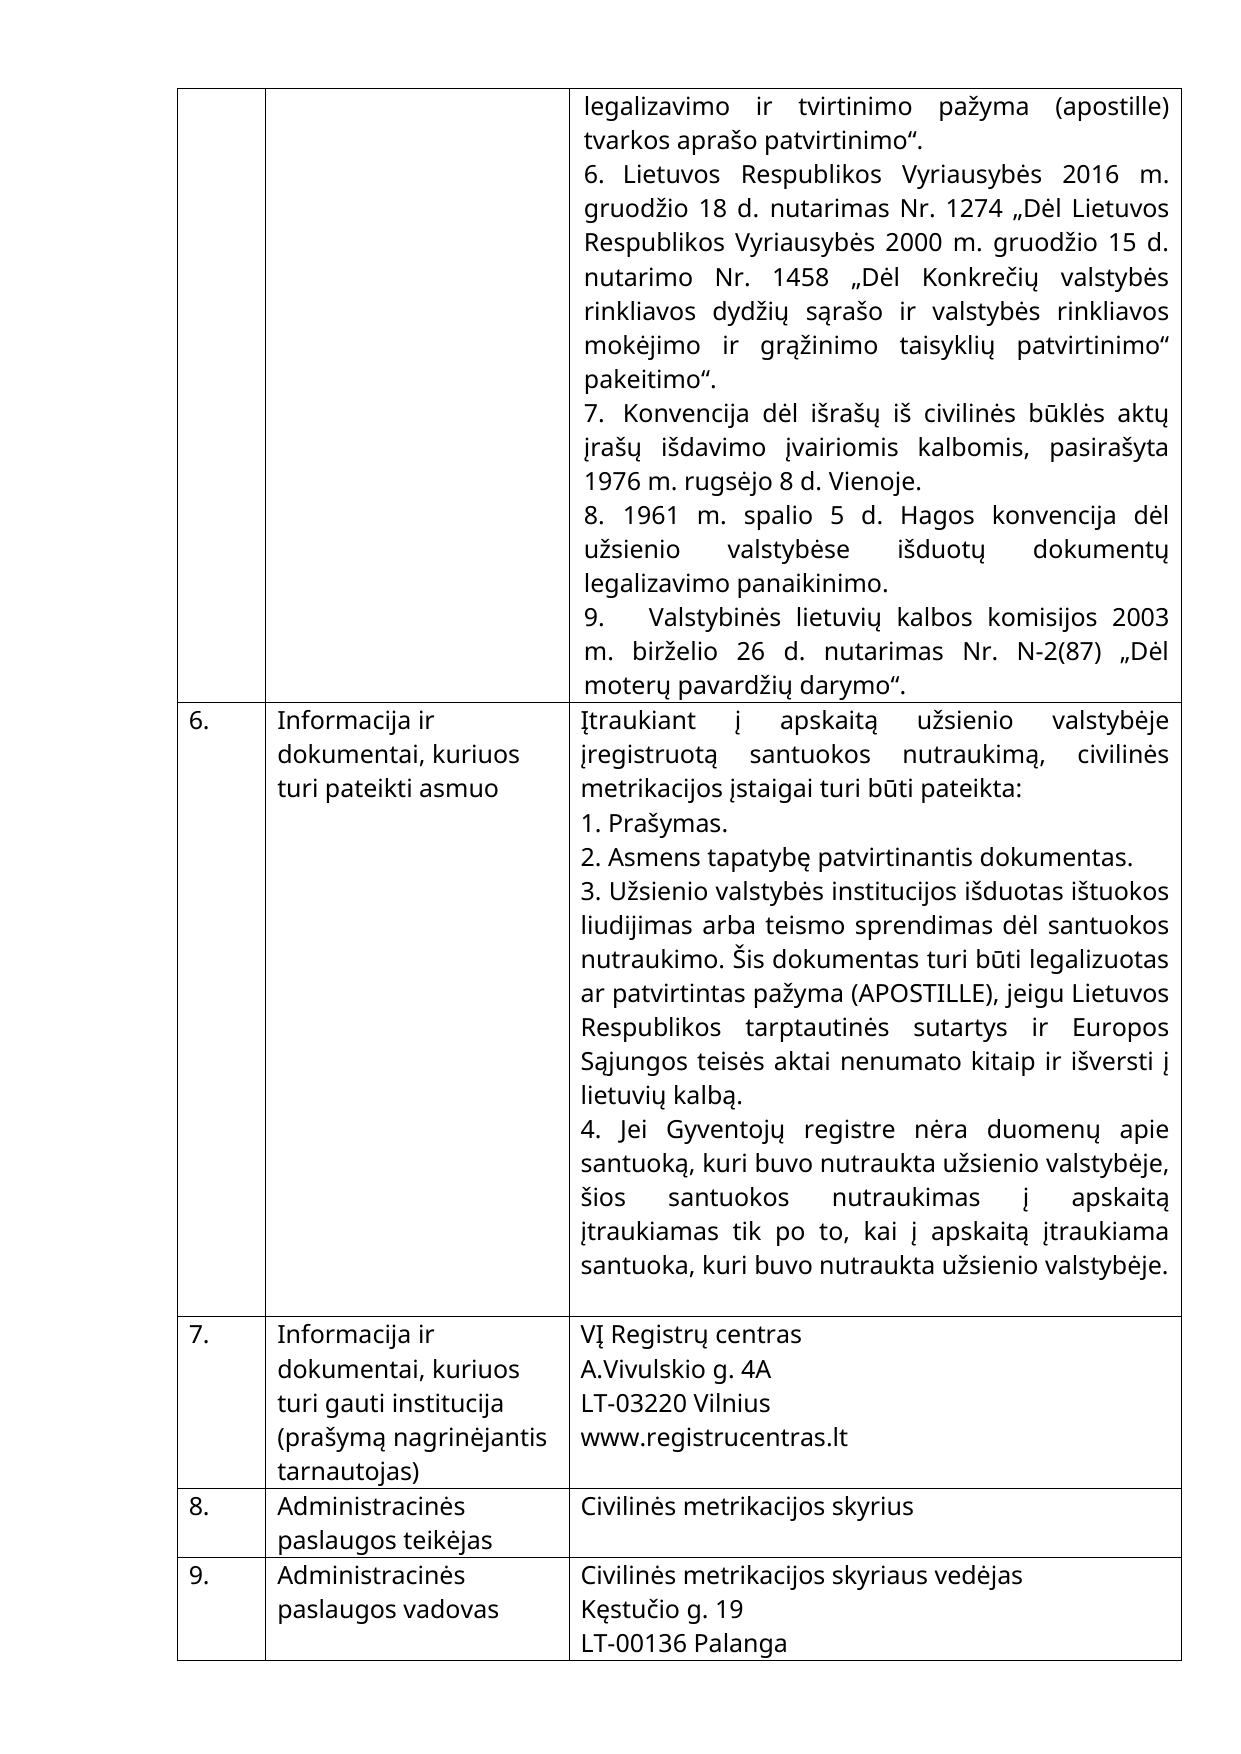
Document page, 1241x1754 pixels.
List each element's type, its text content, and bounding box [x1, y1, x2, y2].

table_cell 6. [178, 703, 265, 1316]
table_cell Įtraukiant į apskaitą užsienio valstybėje įregistruotą santuokos nutraukimą, civilinės metrikacijos įstaigai turi būti pateikta: 1. Prašymas. 2. Asmens tapatybę patvirtinantis dokumentas. 3. Užsienio valstybės institucijos išduotas ištuokos liudijimas arba teismo sprendimas dėl santuokos nutraukimo. Šis dokumentas turi būti legalizuotas ar patvirtintas pažyma (APOSTILLE), jeigu Lietuvos Respublikos tarptautinės sutartys ir Europos Sąjungos teisės aktai nenumato kitaip ir išversti į lietuvių kalbą. 4. Jei Gyventojų registre nėra duomenų apie santuoką, kuri buvo nutraukta užsienio valstybėje, šios santuokos nutraukimas į apskaitą įtraukiamas tik po to, kai į apskaitą įtraukiama santuoka, kuri buvo nutraukta užsienio valstybėje. [570, 703, 1181, 1316]
table_cell Civilinės metrikacijos skyrius [570, 1489, 1181, 1557]
table_cell 7. [178, 1317, 265, 1487]
table_cell [178, 89, 265, 702]
table_cell Informacija ir dokumentai, kuriuos turi gauti institucija (prašymą nagrinėjantis tarnautojas) [266, 1317, 569, 1487]
table_cell [266, 89, 569, 702]
table_cell Civilinės metrikacijos skyriaus vedėjas Kęstučio g. 19 LT-00136 Palanga [570, 1558, 1181, 1660]
table_cell Administracinės paslaugos teikėjas [266, 1489, 569, 1557]
table_cell 8. [178, 1489, 265, 1557]
table_cell VĮ Registrų centras A.Vivulskio g. 4A LT-03220 Vilnius www.registrucentras.lt [570, 1317, 1181, 1487]
table_cell legalizavimo ir tvirtinimo pažyma (apostille) tvarkos aprašo patvirtinimo“. 6. Lietuvos Respublikos Vyriausybės 2016 m. gruodžio 18 d. nutarimas Nr. 1274 „Dėl Lietuvos Respublikos Vyriausybės 2000 m. gruodžio 15 d. nutarimo Nr. 1458 „Dėl Konkrečių valstybės rinkliavos dydžių sąrašo ir valstybės rinkliavos mokėjimo ir grąžinimo taisyklių patvirtinimo“ pakeitimo“. 7. Konvencija dėl išrašų iš civilinės būklės aktų įrašų išdavimo įvairiomis kalbomis, pasirašyta 1976 m. rugsėjo 8 d. Vienoje. 8. 1961 m. spalio 5 d. Hagos konvencija dėl užsienio valstybėse išduotų dokumentų legalizavimo panaikinimo. 9. Valstybinės lietuvių kalbos komisijos 2003 m. birželio 26 d. nutarimas Nr. N-2(87) „Dėl moterų pavardžių darymo“. [570, 89, 1181, 702]
table_cell 9. [178, 1558, 265, 1660]
table_cell Informacija ir dokumentai, kuriuos turi pateikti asmuo [266, 703, 569, 1316]
table_cell Administracinės paslaugos vadovas [266, 1558, 569, 1660]
